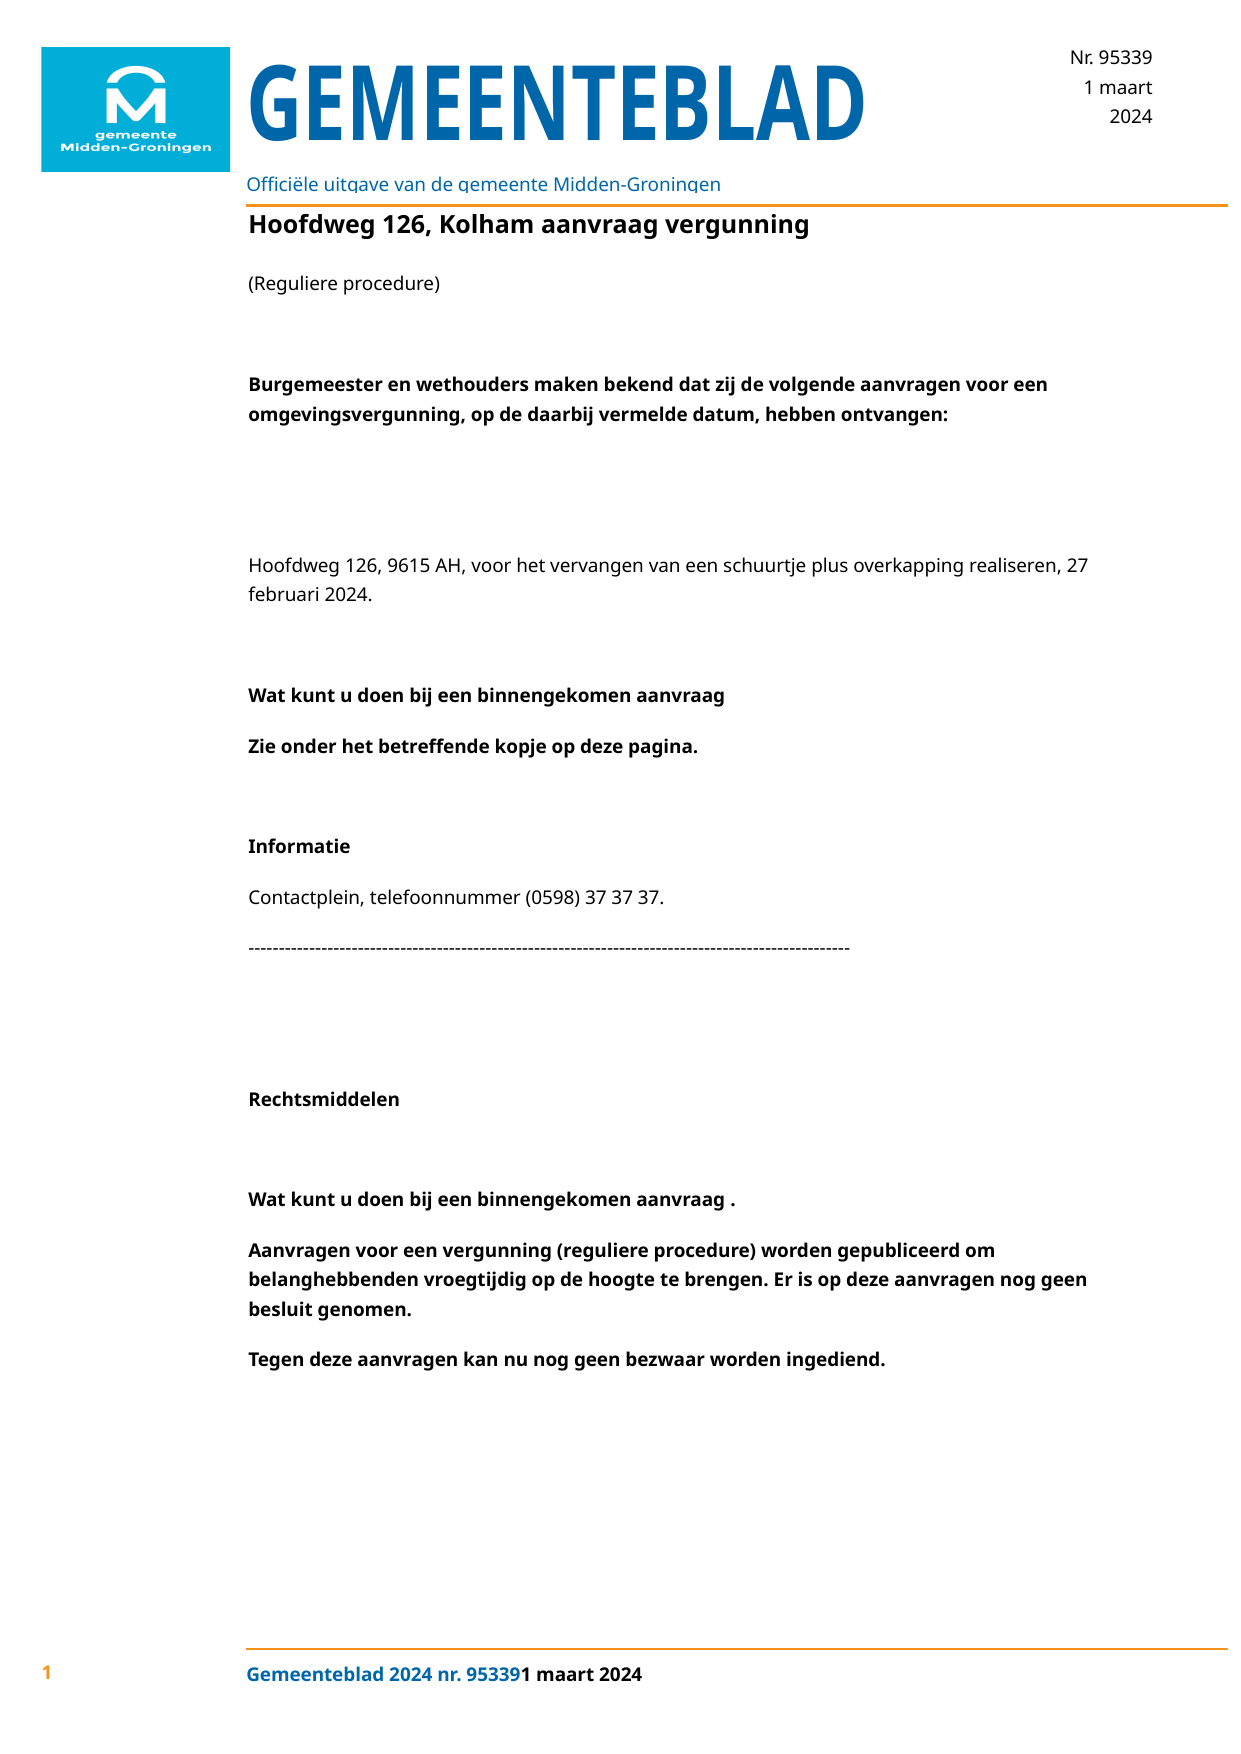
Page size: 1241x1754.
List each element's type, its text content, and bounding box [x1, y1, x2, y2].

text Informatie [248, 834, 1152, 859]
text Contactplein, telefoonnummer (0598) 37 37 37. [248, 884, 1152, 910]
text --------------------------------------------------------------------------------------------------- [248, 934, 1152, 960]
text Wat kunt u doen bij een binnengekomen aanvraag [248, 682, 1152, 708]
text Tegen deze aanvragen kan nu nog geen bezwaar worden ingediend. [248, 1347, 1152, 1372]
text Burgemeester en wethouders maken bekend dat zij de volgende aanvragen voor een omgevingsvergunning, op de daarbij vermelde datum, hebben ontvangen: [248, 371, 1152, 426]
text (Reguliere procedure) [248, 270, 1152, 296]
text Rechtsmiddelen [248, 1086, 1152, 1111]
picture [184, 146, 190, 153]
text Hoofdweg 126, 9615 AH, voor het vervangen van een schuurtje plus overkapping realiseren, 27 februari 2024. [248, 552, 1152, 607]
text Hoofdweg 126, Kolham aanvraag vergunning [248, 207, 1152, 241]
text Wat kunt u doen bij een binnengekomen aanvraag . [248, 1187, 1152, 1212]
text Aanvragen voor een vergunning (reguliere procedure) worden gepubliceerd om belanghebbenden vroegtijdig op de hoogte te brengen. Er is op deze aanvragen nog geen besluit genomen. [248, 1237, 1152, 1322]
picture [108, 66, 164, 82]
picture [107, 89, 165, 122]
text Zie onder het betreffende kopje op deze pagina. [248, 733, 1152, 758]
